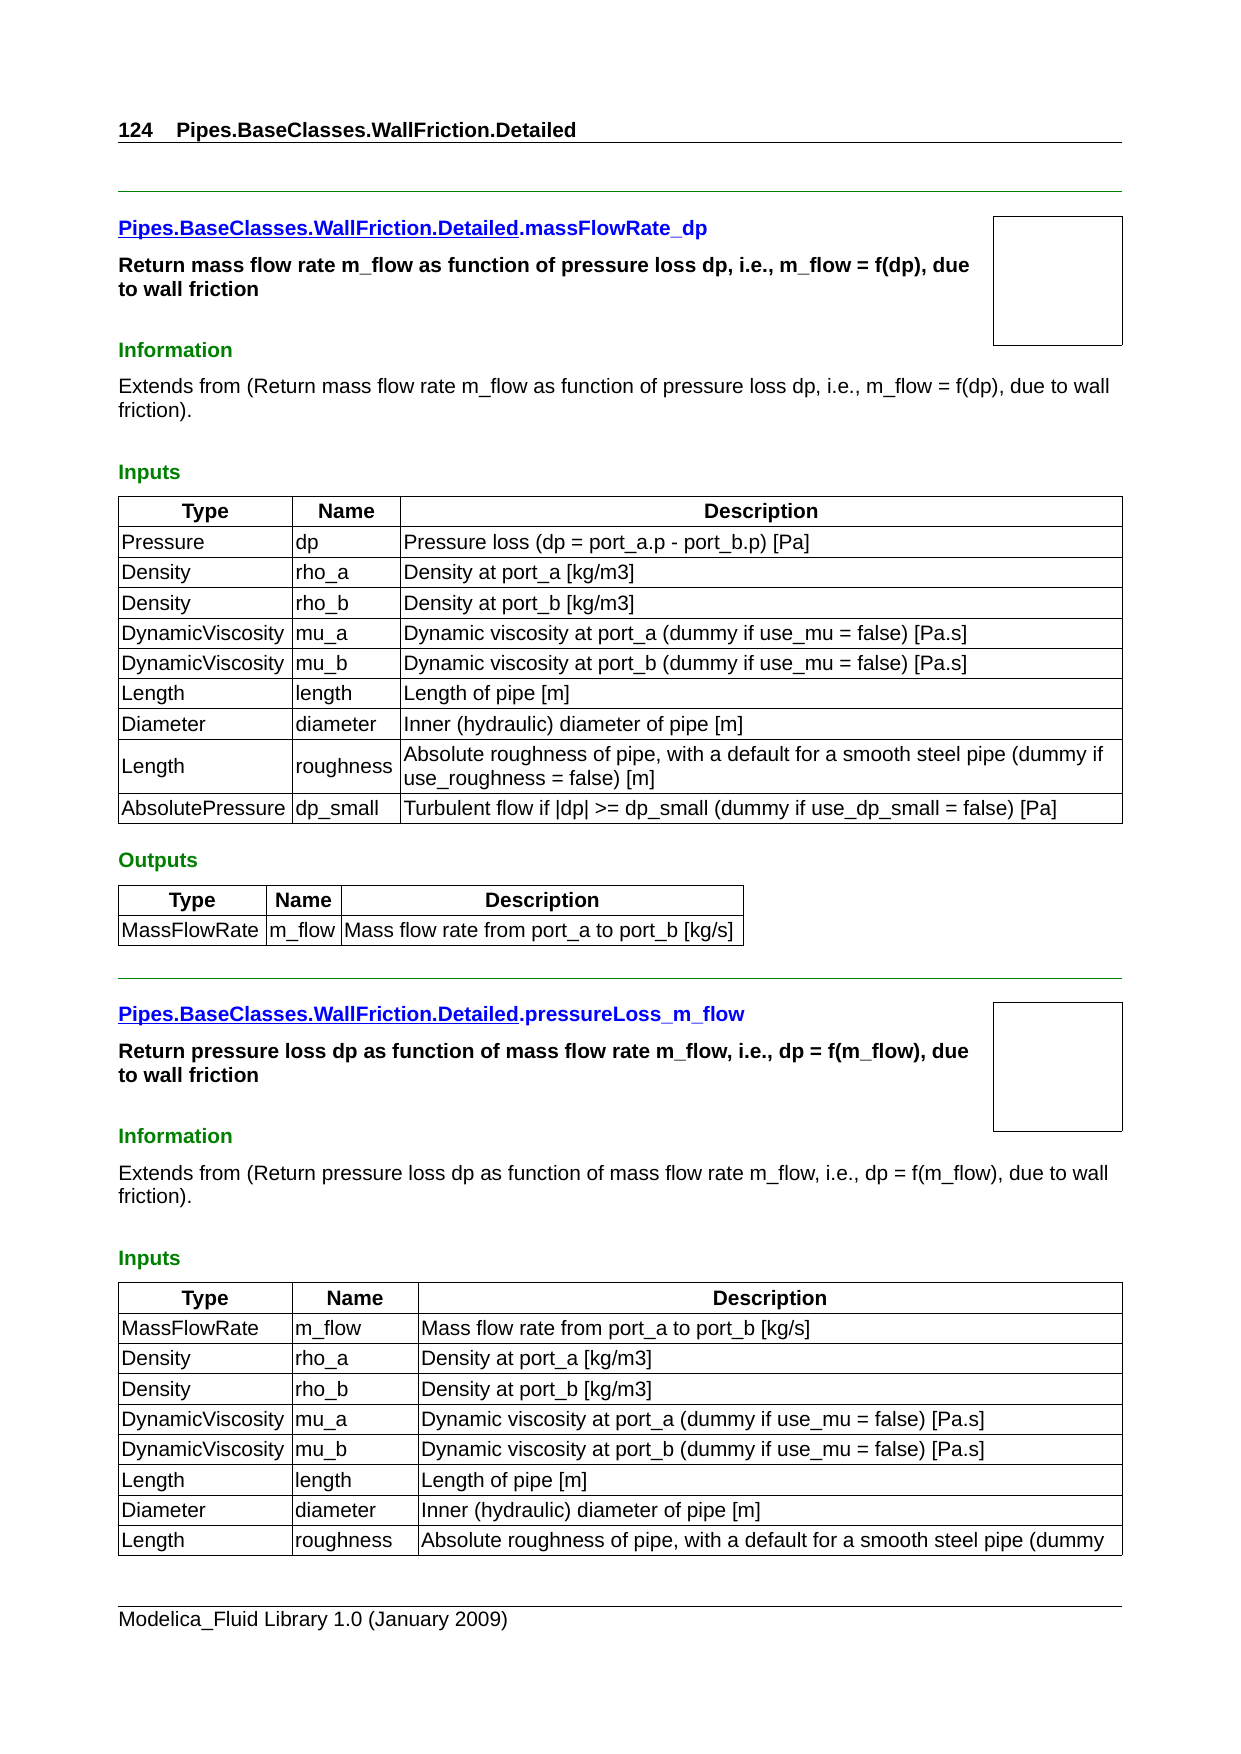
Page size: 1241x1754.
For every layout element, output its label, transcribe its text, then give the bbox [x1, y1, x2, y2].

table_cell Turbulent flow if |dp| >= dp_small (dummy if use_dp_small = false) [Pa] [401, 794, 1122, 823]
text [994, 1038, 1122, 1086]
table_header Type [119, 1283, 292, 1313]
table_cell mu_b [293, 1435, 418, 1464]
table_cell AbsolutePressure [119, 794, 292, 823]
table_header Description [419, 1283, 1122, 1313]
subtitle [994, 217, 1122, 240]
table_cell roughness [293, 1526, 418, 1555]
table_cell diameter [293, 709, 400, 739]
table_header Type [119, 886, 266, 915]
table_cell DynamicViscosity [119, 649, 292, 678]
text Extends from (Return pressure loss dp as function of mass flow rate m_flow, i.e., dp = f(m_flow), due to wall friction). [118, 1160, 1122, 1208]
table_cell Dynamic viscosity at port_b (dummy if use_mu = false) [Pa.s] [419, 1435, 1122, 1464]
table_cell Length [119, 679, 292, 708]
subtitle Inputs [118, 460, 1122, 484]
table_cell m_flow [293, 1314, 418, 1343]
table_cell Dynamic viscosity at port_b (dummy if use_mu = false) [Pa.s] [401, 649, 1122, 678]
table_cell Absolute roughness of pipe, with a default for a smooth steel pipe (dummy [419, 1526, 1122, 1555]
table_cell Density [119, 1374, 292, 1403]
table_cell dp_small [293, 794, 400, 823]
table_cell Mass flow rate from port_a to port_b [kg/s] [419, 1314, 1122, 1343]
text Return pressure loss dp as function of mass flow rate m_flow, i.e., dp = f(m_flow), due to wall friction [118, 1038, 993, 1086]
subtitle Information [118, 1124, 1122, 1148]
table_cell length [293, 679, 400, 708]
subtitle [994, 1003, 1122, 1026]
table_header Name [293, 497, 400, 526]
table_cell Dynamic viscosity at port_a (dummy if use_mu = false) [Pa.s] [401, 619, 1122, 648]
table_cell Diameter [119, 1496, 292, 1525]
table_cell DynamicViscosity [119, 619, 292, 648]
table_header Name [293, 1283, 418, 1313]
table_cell mu_b [293, 649, 400, 678]
table_cell Length [119, 740, 292, 793]
table_cell mu_a [293, 619, 400, 648]
table_cell Length of pipe [m] [401, 679, 1122, 708]
table_cell Density at port_a [kg/m3] [401, 558, 1122, 587]
table_cell rho_a [293, 558, 400, 587]
table_cell Density [119, 558, 292, 587]
table_cell Density at port_b [kg/m3] [401, 588, 1122, 617]
subtitle Outputs [118, 848, 1122, 872]
table_cell dp [293, 527, 400, 557]
table_cell rho_a [293, 1344, 418, 1373]
table_cell length [293, 1465, 418, 1494]
table_header Name [267, 886, 341, 915]
table_cell Absolute roughness of pipe, with a default for a smooth steel pipe (dummy if use_roughness = false) [m] [401, 740, 1122, 793]
table_header Description [342, 886, 743, 915]
table_cell DynamicViscosity [119, 1435, 292, 1464]
text [994, 252, 1122, 300]
table_header Description [401, 497, 1122, 526]
table_cell Density at port_b [kg/m3] [419, 1374, 1122, 1403]
subtitle Information [118, 338, 1122, 362]
text Return mass flow rate m_flow as function of pressure loss dp, i.e., m_flow = f(dp), due to wall friction [118, 252, 993, 300]
table_header Type [119, 497, 292, 526]
table_cell MassFlowRate [119, 916, 266, 945]
table_cell rho_b [293, 588, 400, 617]
table_cell Pressure loss (dp = port_a.p - port_b.p) [Pa] [401, 527, 1122, 557]
table_cell Mass flow rate from port_a to port_b [kg/s] [342, 916, 743, 945]
table_cell roughness [293, 740, 400, 793]
table_cell Density [119, 1344, 292, 1373]
table_cell Pressure [119, 527, 292, 557]
table_cell m_flow [267, 916, 341, 945]
table_cell Inner (hydraulic) diameter of pipe [m] [419, 1496, 1122, 1525]
table_cell Diameter [119, 709, 292, 739]
table_cell diameter [293, 1496, 418, 1525]
table_cell Density at port_a [kg/m3] [419, 1344, 1122, 1373]
table_cell MassFlowRate [119, 1314, 292, 1343]
table_cell Inner (hydraulic) diameter of pipe [m] [401, 709, 1122, 739]
table_cell Density [119, 588, 292, 617]
table_cell Length [119, 1465, 292, 1494]
table_cell Length [119, 1526, 292, 1555]
subtitle Inputs [118, 1246, 1122, 1270]
table_cell DynamicViscosity [119, 1405, 292, 1434]
text Extends from (Return mass flow rate m_flow as function of pressure loss dp, i.e., m_flow = f(dp), due to wall friction). [118, 374, 1122, 422]
subtitle Pipes.BaseClasses.WallFriction.Detailed.pressureLoss_m_flow [118, 1002, 993, 1026]
subtitle Pipes.BaseClasses.WallFriction.Detailed.massFlowRate_dp [118, 216, 993, 240]
table_cell mu_a [293, 1405, 418, 1434]
table_cell rho_b [293, 1374, 418, 1403]
table_cell Dynamic viscosity at port_a (dummy if use_mu = false) [Pa.s] [419, 1405, 1122, 1434]
table_cell Length of pipe [m] [419, 1465, 1122, 1494]
